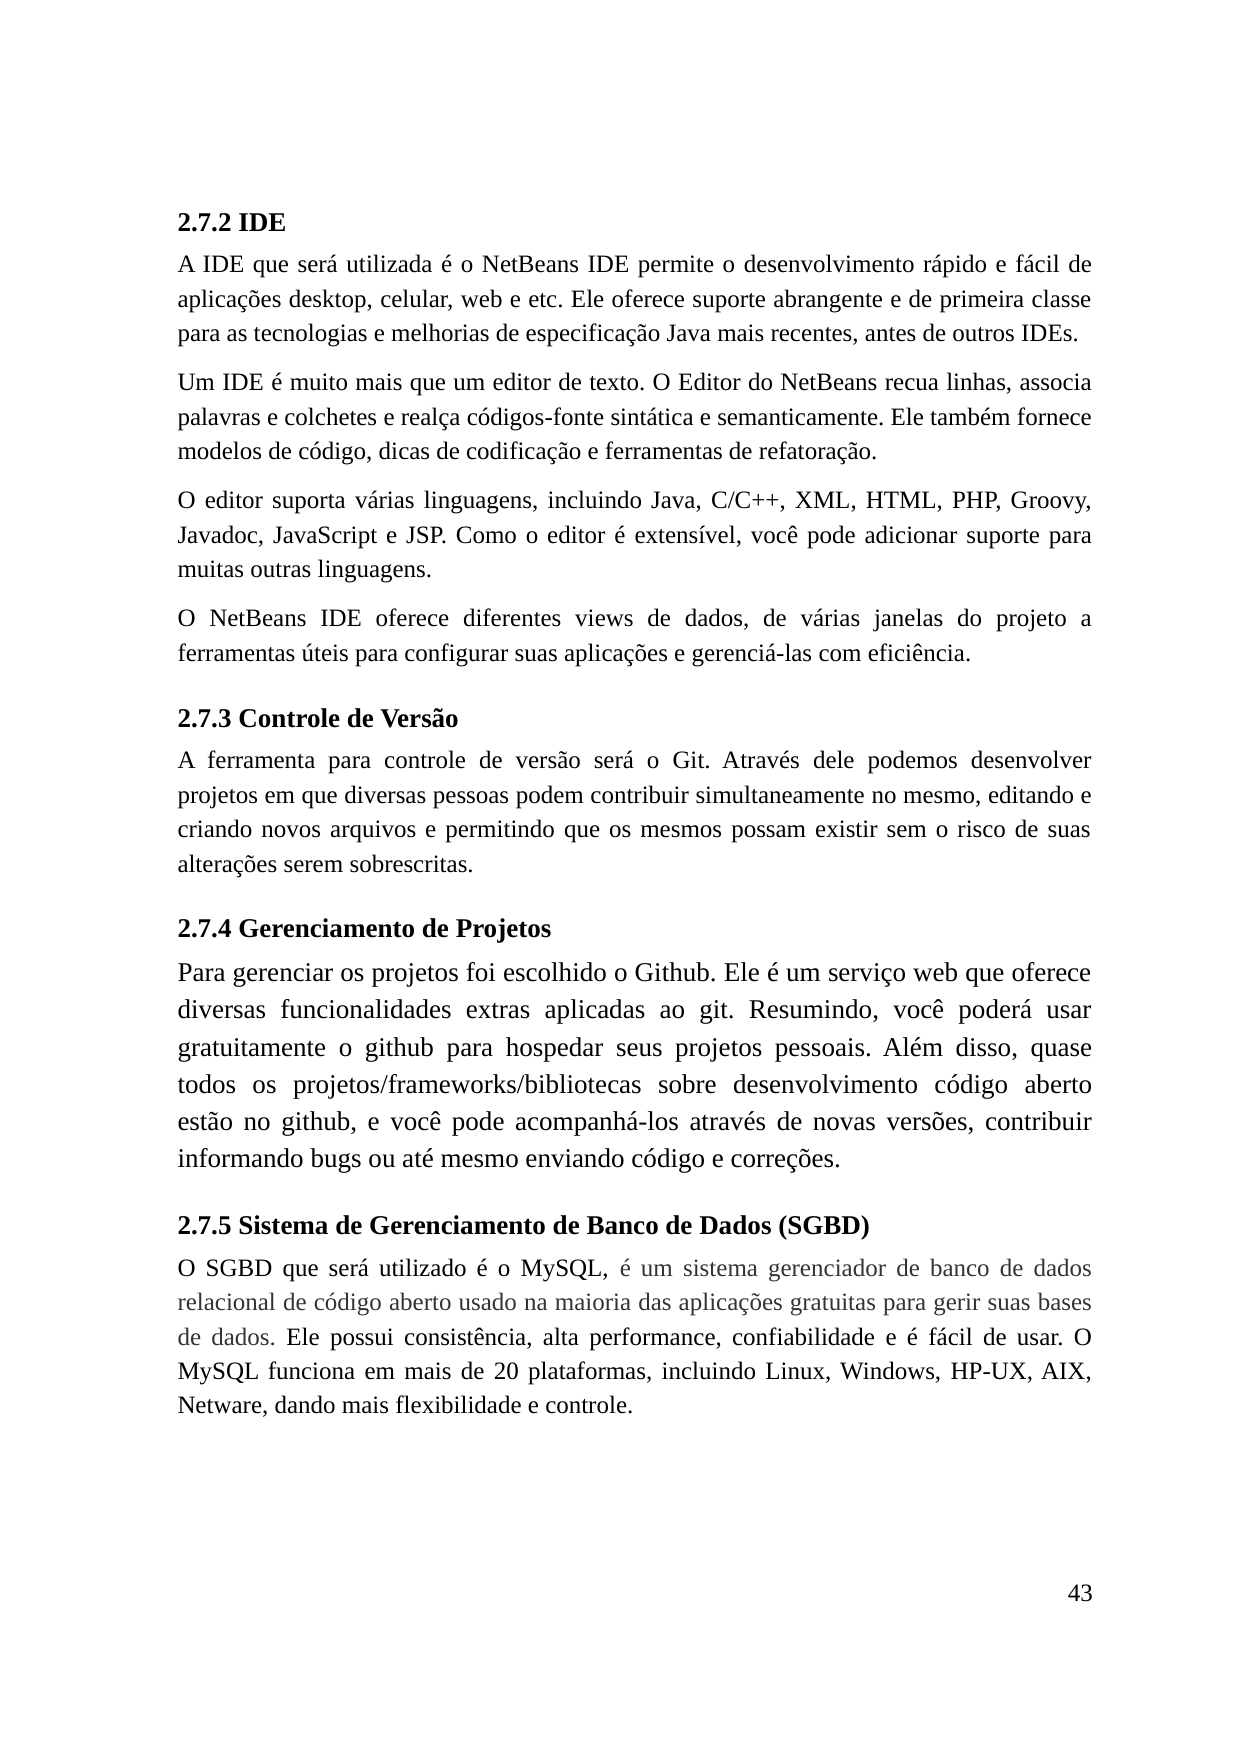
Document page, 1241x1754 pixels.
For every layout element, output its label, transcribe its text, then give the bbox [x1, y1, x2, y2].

subtitle 2.7.4 Gerenciamento de Projetos [177, 912, 1093, 943]
text O editor suporta várias linguagens, incluindo Java, C/C++, XML, HTML, PHP, Groovy, Javadoc, JavaScript e JSP. Como o editor é extensível, você pode adicionar suporte para muitas outras linguagens. [177, 486, 1093, 583]
text Para gerenciar os projetos foi escolhido o Github. Ele é um serviço web que oferece diversas funcionalidades extras aplicadas ao git. Resumindo, você poderá usar gratuitamente o github para hospedar seus projetos pessoais. Além disso, quase todos os projetos/frameworks/bibliotecas sobre desenvolvimento código aberto estão no github, e você pode acompanhá-los através de novas versões, contribuir informando bugs ou até mesmo enviando código e correções. [177, 956, 1093, 1174]
subtitle 2.7.3 Controle de Versão [177, 702, 1093, 733]
text A ferramenta para controle de versão será o Git. Através dele podemos desenvolver projetos em que diversas pessoas podem contribuir simultaneamente no mesmo, editando e criando novos arquivos e permitindo que os mesmos possam existir sem o risco de suas alterações serem sobrescritas. [177, 745, 1093, 877]
text A IDE que será utilizada é o NetBeans IDE permite o desenvolvimento rápido e fácil de aplicações desktop, celular, web e etc. Ele oferece suporte abrangente e de primeira classe para as tecnologias e melhorias de especificação Java mais recentes, antes de outros IDEs. [177, 249, 1093, 347]
subtitle 2.7.5 Sistema de Gerenciamento de Banco de Dados (SGBD) [177, 1209, 1093, 1240]
text O SGBD que será utilizado é o MySQL, é um sistema gerenciador de banco de dados relacional de código aberto usado na maioria das aplicações gratuitas para gerir suas bases de dados. Ele possui consistência, alta performance, confiabilidade e é fácil de usar. O MySQL funciona em mais de 20 plataformas, incluindo Linux, Windows, HP-UX, AIX, Netware, dando mais flexibilidade e controle. [177, 1253, 1093, 1419]
text Um IDE é muito mais que um editor de texto. O Editor do NetBeans recua linhas, associa palavras e colchetes e realça códigos-fonte sintática e semanticamente. Ele também fornece modelos de código, dicas de codificação e ferramentas de refatoração. [177, 367, 1093, 465]
text O NetBeans IDE oferece diferentes views de dados, de várias janelas do projeto a ferramentas úteis para configurar suas aplicações e gerenciá-las com eficiência. [177, 603, 1093, 667]
subtitle 2.7.2 IDE [177, 206, 1093, 237]
